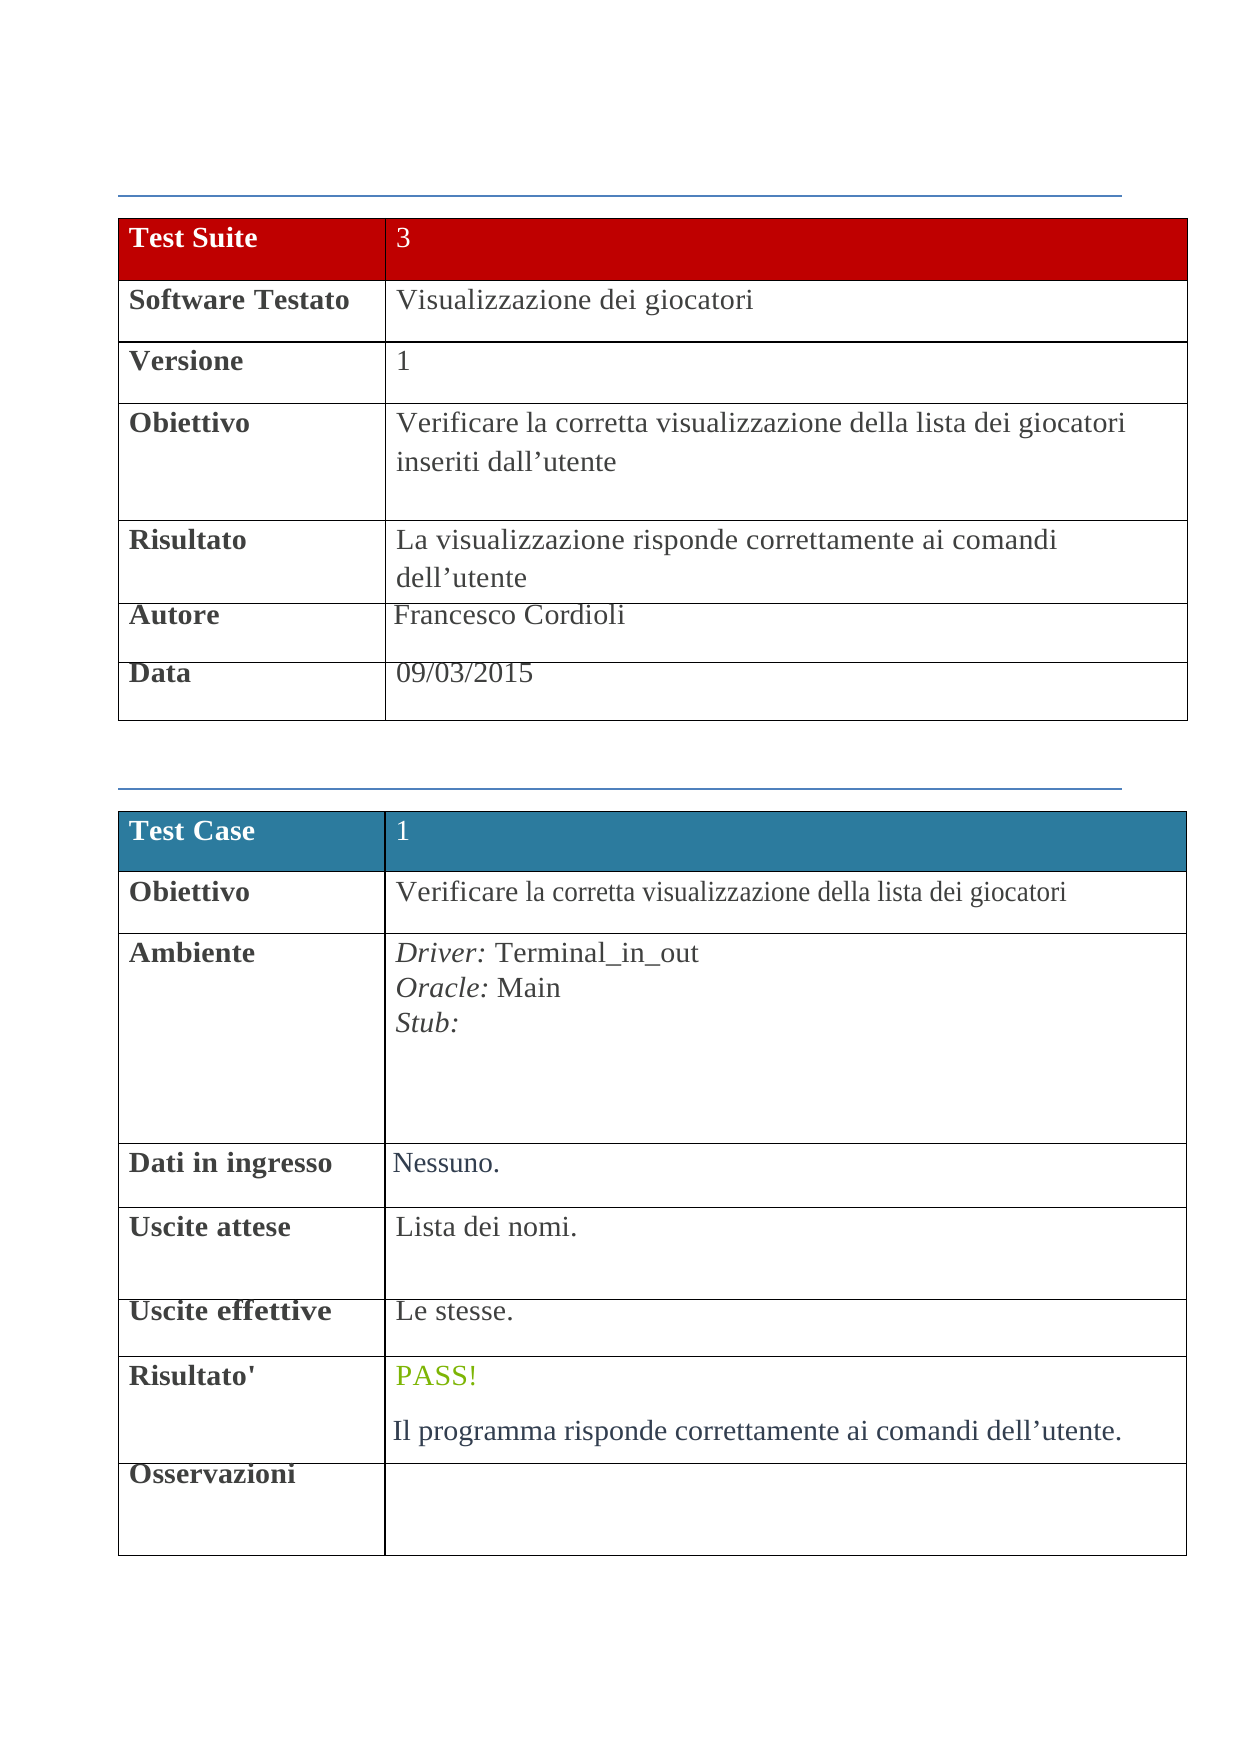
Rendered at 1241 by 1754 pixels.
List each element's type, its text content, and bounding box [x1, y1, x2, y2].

table_cell Ambiente [119, 934, 384, 1143]
table_header Test Suite [119, 219, 385, 280]
table_cell Driver: Terminal_in_out Oracle: Main Stub: [386, 934, 1186, 1143]
table_header 3 [386, 219, 1187, 280]
table_cell Dati in ingresso [119, 1144, 384, 1207]
table_cell Risultato [119, 521, 385, 603]
table_cell Versione [119, 343, 385, 403]
table_cell La visualizzazione risponde correttamente ai comandi dell’utente [386, 521, 1187, 603]
table_cell Francesco Cordioli [386, 604, 1187, 662]
table_cell Data [119, 663, 385, 720]
table_cell Verificare la corretta visualizzazione della lista dei giocatori [386, 872, 1186, 933]
table_cell Uscite attese [119, 1208, 384, 1299]
table_cell Le stesse. [386, 1300, 1186, 1356]
table_cell Osservazioni [119, 1464, 384, 1555]
table_cell Software Testato [119, 281, 385, 341]
table_cell [386, 1464, 1186, 1555]
table_cell Lista dei nomi. [386, 1208, 1186, 1299]
table_cell Autore [119, 604, 385, 662]
table_cell Obiettivo [119, 872, 384, 933]
table_cell Risultato' [119, 1357, 384, 1463]
table_cell Uscite effettive [119, 1300, 384, 1356]
table_cell PASS! Il programma risponde correttamente ai comandi dell’utente. [386, 1357, 1186, 1463]
table_cell 09/03/2015 [386, 663, 1187, 720]
table_cell Nessuno. [386, 1144, 1186, 1207]
table_cell Visualizzazione dei giocatori [386, 281, 1187, 341]
table_header Test Case [119, 812, 384, 871]
table_cell 1 [386, 343, 1187, 403]
table_cell Verificare la corretta visualizzazione della lista dei giocatori inseriti dall’utente [386, 404, 1187, 520]
table_header 1 [386, 812, 1186, 871]
table_cell Obiettivo [119, 404, 385, 520]
